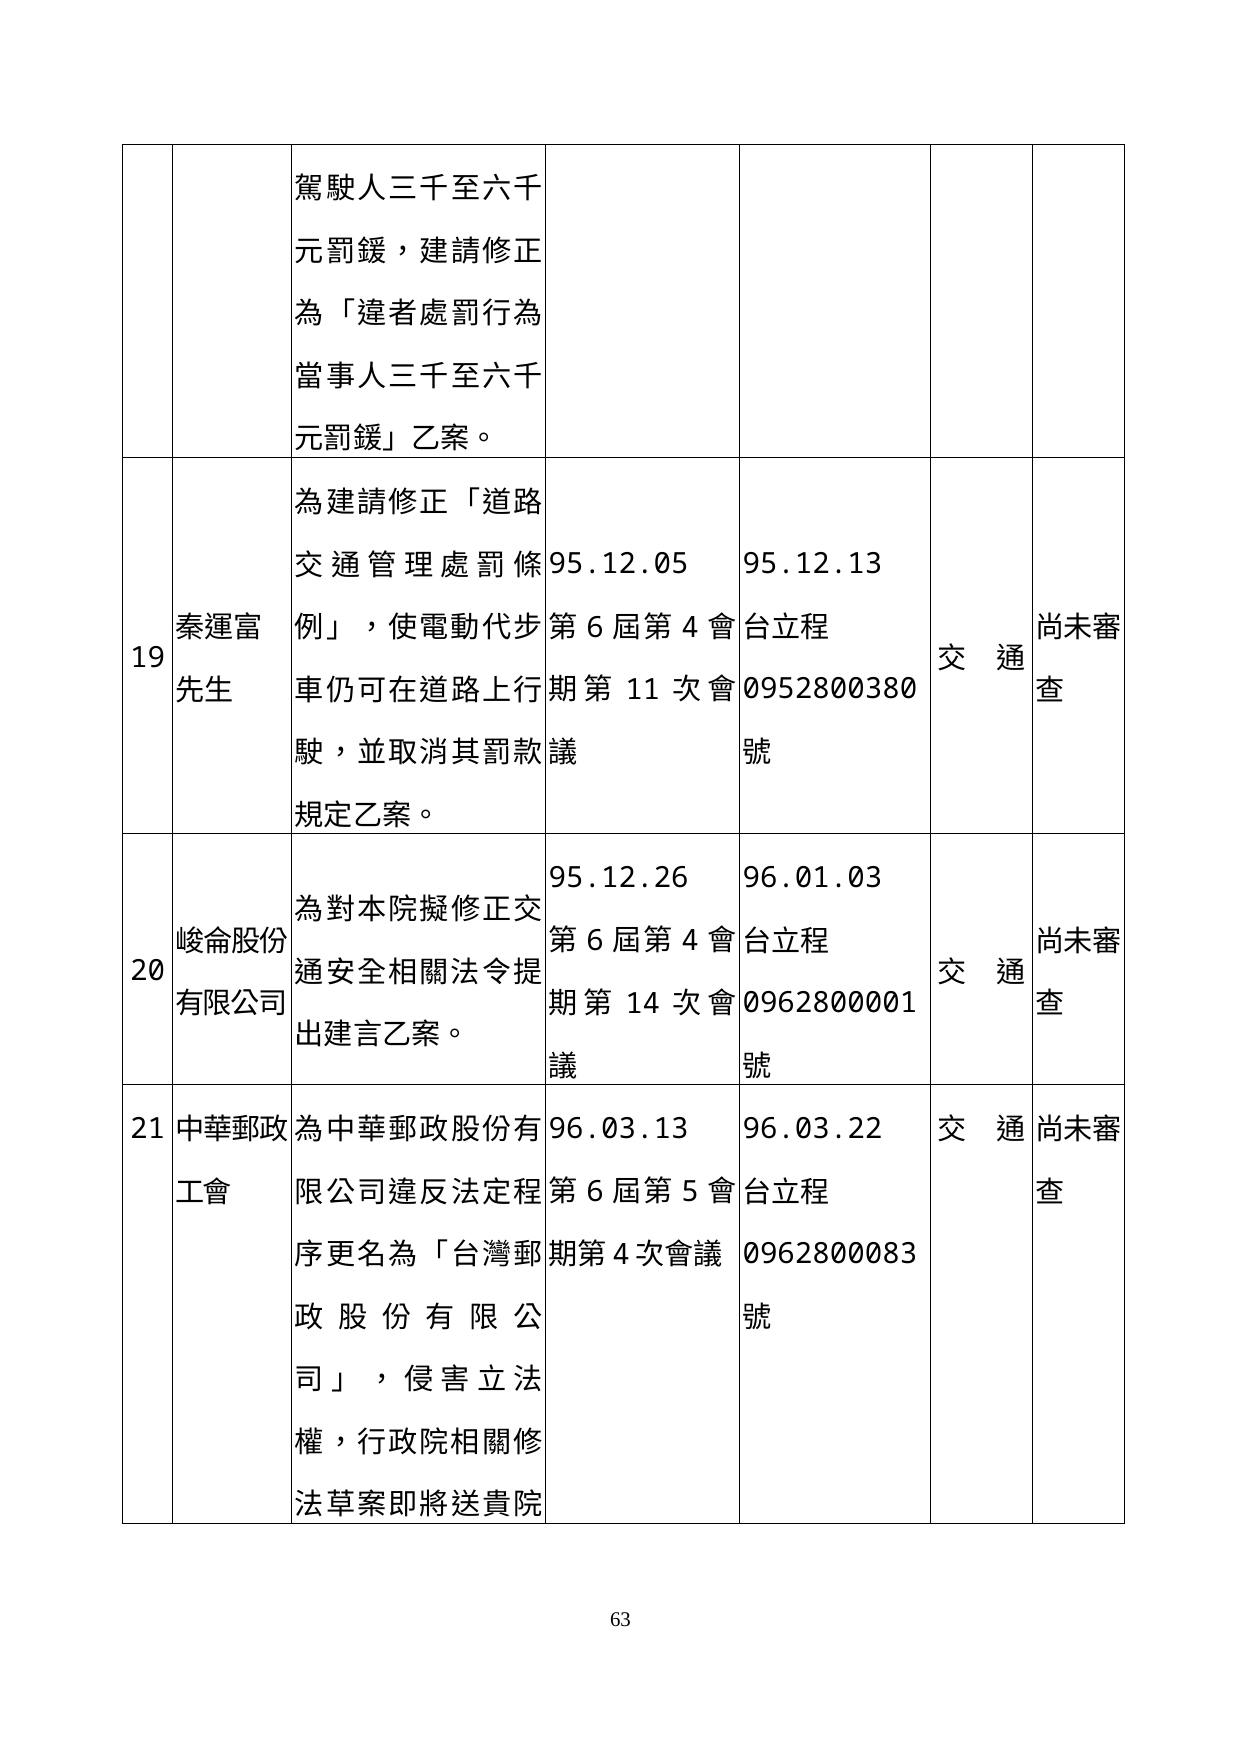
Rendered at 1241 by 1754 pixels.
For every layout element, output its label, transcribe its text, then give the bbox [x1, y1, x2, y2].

table_cell 19 [123, 458, 172, 833]
table_cell [931, 145, 1032, 457]
table_cell 交 通 [931, 458, 1032, 833]
table_cell 尚未審查 [1033, 834, 1124, 1084]
table_cell 為建請修正「道路交通管理處罰條例」，使電動代步車仍可在道路上行駛，並取消其罰款規定乙案。 [292, 458, 545, 833]
table_cell 為中華郵政股份有限公司違反法定程序更名為「台灣郵政股份有限公司」，侵害立法權，行政院相關修法草案即將送貴院 [292, 1085, 545, 1523]
table_cell [173, 145, 291, 457]
table_cell [123, 145, 172, 457]
table_cell 95.12.13 台立程 0952800380號 [740, 458, 930, 833]
table_cell [740, 145, 930, 457]
table_cell 96.03.13 第6屆第5會期第4次會議 [546, 1085, 739, 1523]
table_cell 中華郵政工會 [173, 1085, 291, 1523]
table_cell 交 通 [931, 834, 1032, 1084]
table_cell 尚未審查 [1033, 1085, 1124, 1523]
table_cell 駕駛人三千至六千元罰鍰，建請修正為「違者處罰行為當事人三千至六千元罰鍰」乙案。 [292, 145, 545, 457]
table_cell 96.01.03 台立程 0962800001號 [740, 834, 930, 1084]
table_cell 95.12.26 第6屆第4會期第14次會議 [546, 834, 739, 1084]
table_cell 20 [123, 834, 172, 1084]
table_cell 交 通 [931, 1085, 1032, 1523]
table_cell 尚未審查 [1033, 458, 1124, 833]
table_cell 95.12.05 第6屆第4會期第11次會議 [546, 458, 739, 833]
table_cell 96.03.22 台立程 0962800083號 [740, 1085, 930, 1523]
table_cell [1033, 145, 1124, 457]
table_cell 21 [123, 1085, 172, 1523]
table_cell 峻侖股份有限公司 [173, 834, 291, 1084]
table_cell 秦運富 先生 [173, 458, 291, 833]
table_cell [546, 145, 739, 457]
table_cell 為對本院擬修正交通安全相關法令提出建言乙案。 [292, 834, 545, 1084]
